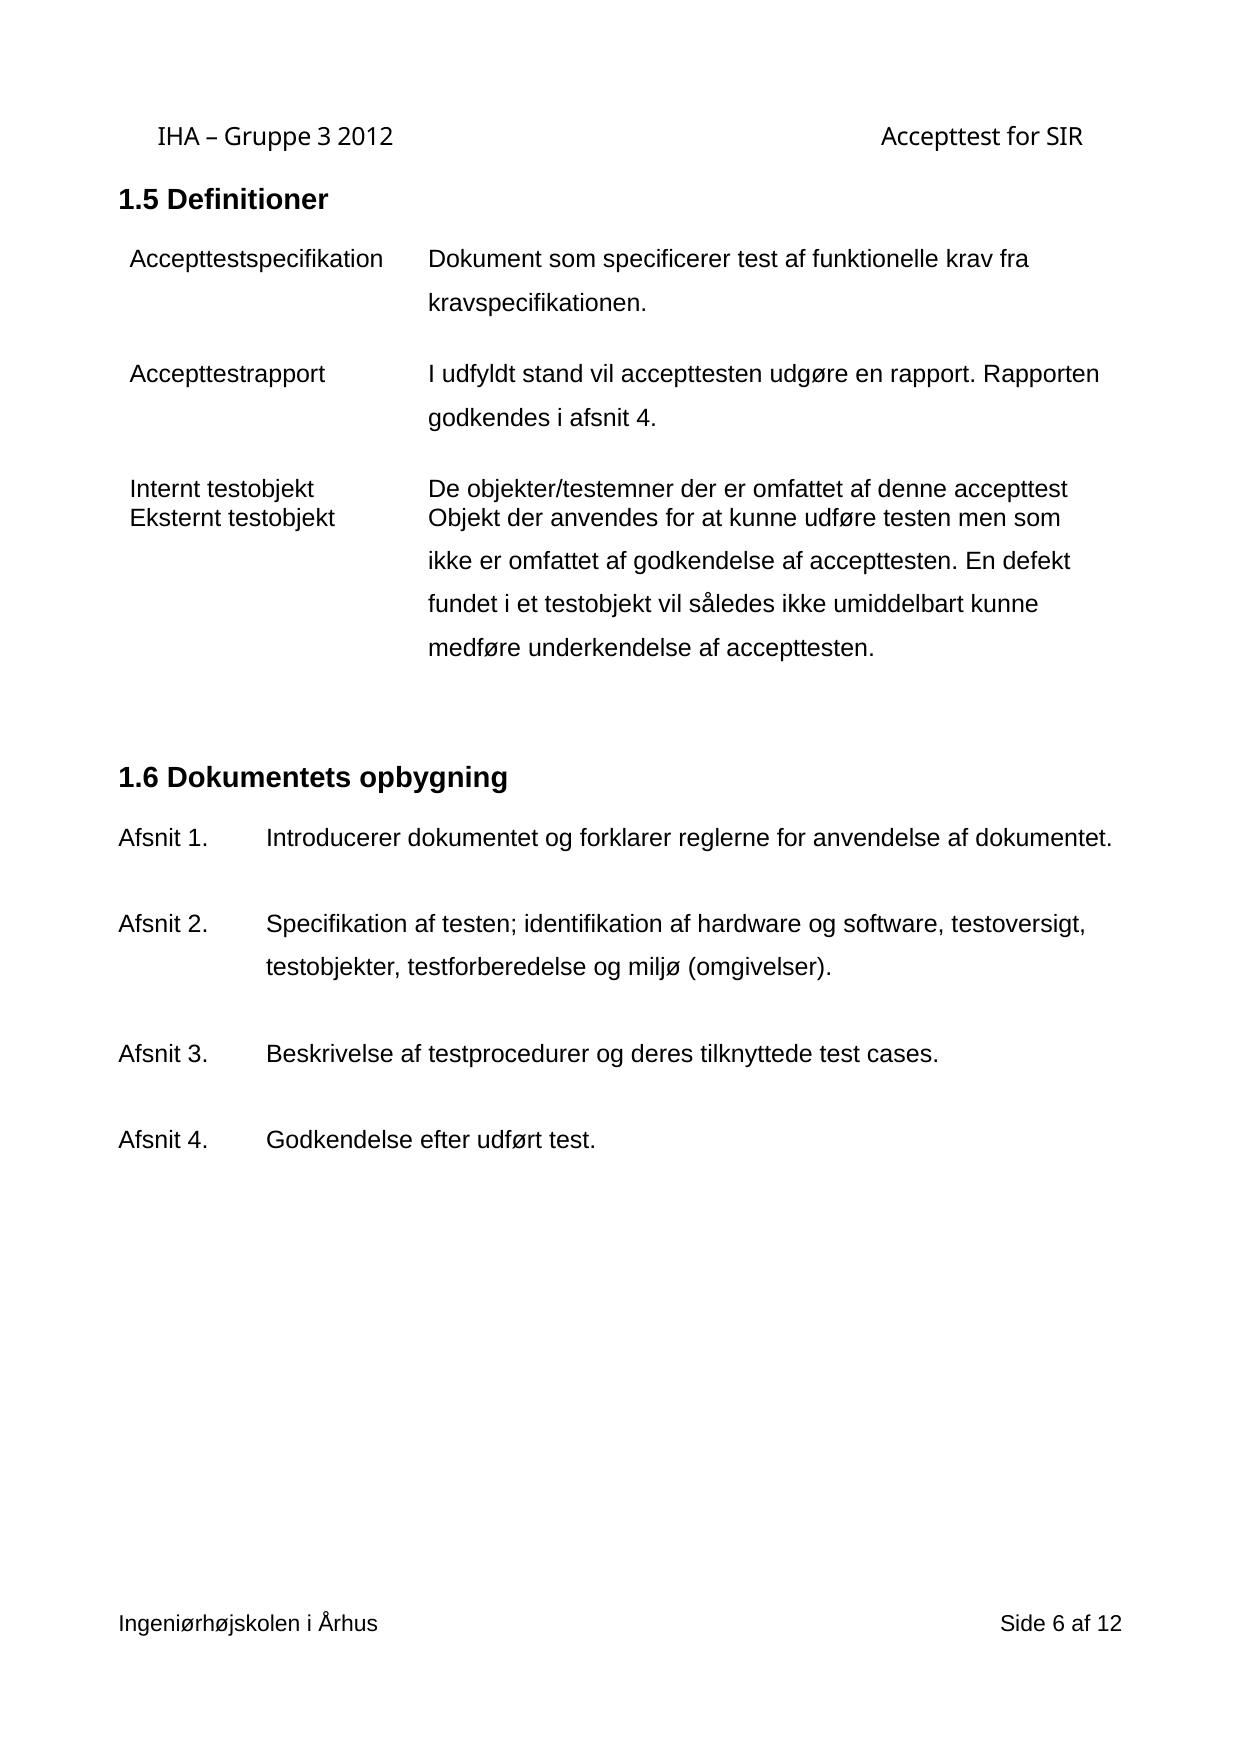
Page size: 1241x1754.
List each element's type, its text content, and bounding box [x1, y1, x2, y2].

table_cell Eksternt testobjekt [118, 503, 417, 704]
text Afsnit 2. Specifikation af testen; identifikation af hardware og software, testoversigt, testobjekter, testforberedelse og miljø (omgivelser). [118, 909, 1122, 981]
table_cell Internt testobjekt [118, 475, 417, 503]
table_cell I udfyldt stand vil accepttesten udgøre en rapport. Rapporten godkendes i afsnit 4. [417, 360, 1119, 474]
subtitle 1.5 Definitioner [118, 182, 1122, 215]
table_cell Objekt der anvendes for at kunne udføre testen men som ikke er omfattet af godkendelse af accepttesten. En defekt fundet i et testobjekt vil således ikke umiddelbart kunne medføre underkendelse af accepttesten. [417, 503, 1119, 704]
table_cell De objekter/testemner der er omfattet af denne accepttest [417, 475, 1119, 503]
table_cell Accepttestrapport [118, 360, 417, 474]
text 1.6 Dokumentets opbygning [118, 760, 1122, 794]
table_header Accepttestspecifikation [118, 245, 417, 359]
text Afsnit 4. Godkendelse efter udført test. [118, 1125, 1122, 1153]
text Afsnit 3. Beskrivelse af testprocedurer og deres tilknyttede test cases. [118, 1038, 1122, 1067]
table_header Dokument som specificerer test af funktionelle krav fra kravspecifikationen. [417, 245, 1119, 359]
text Afsnit 1. Introducerer dokumentet og forklarer reglerne for anvendelse af dokumentet. [118, 823, 1122, 852]
